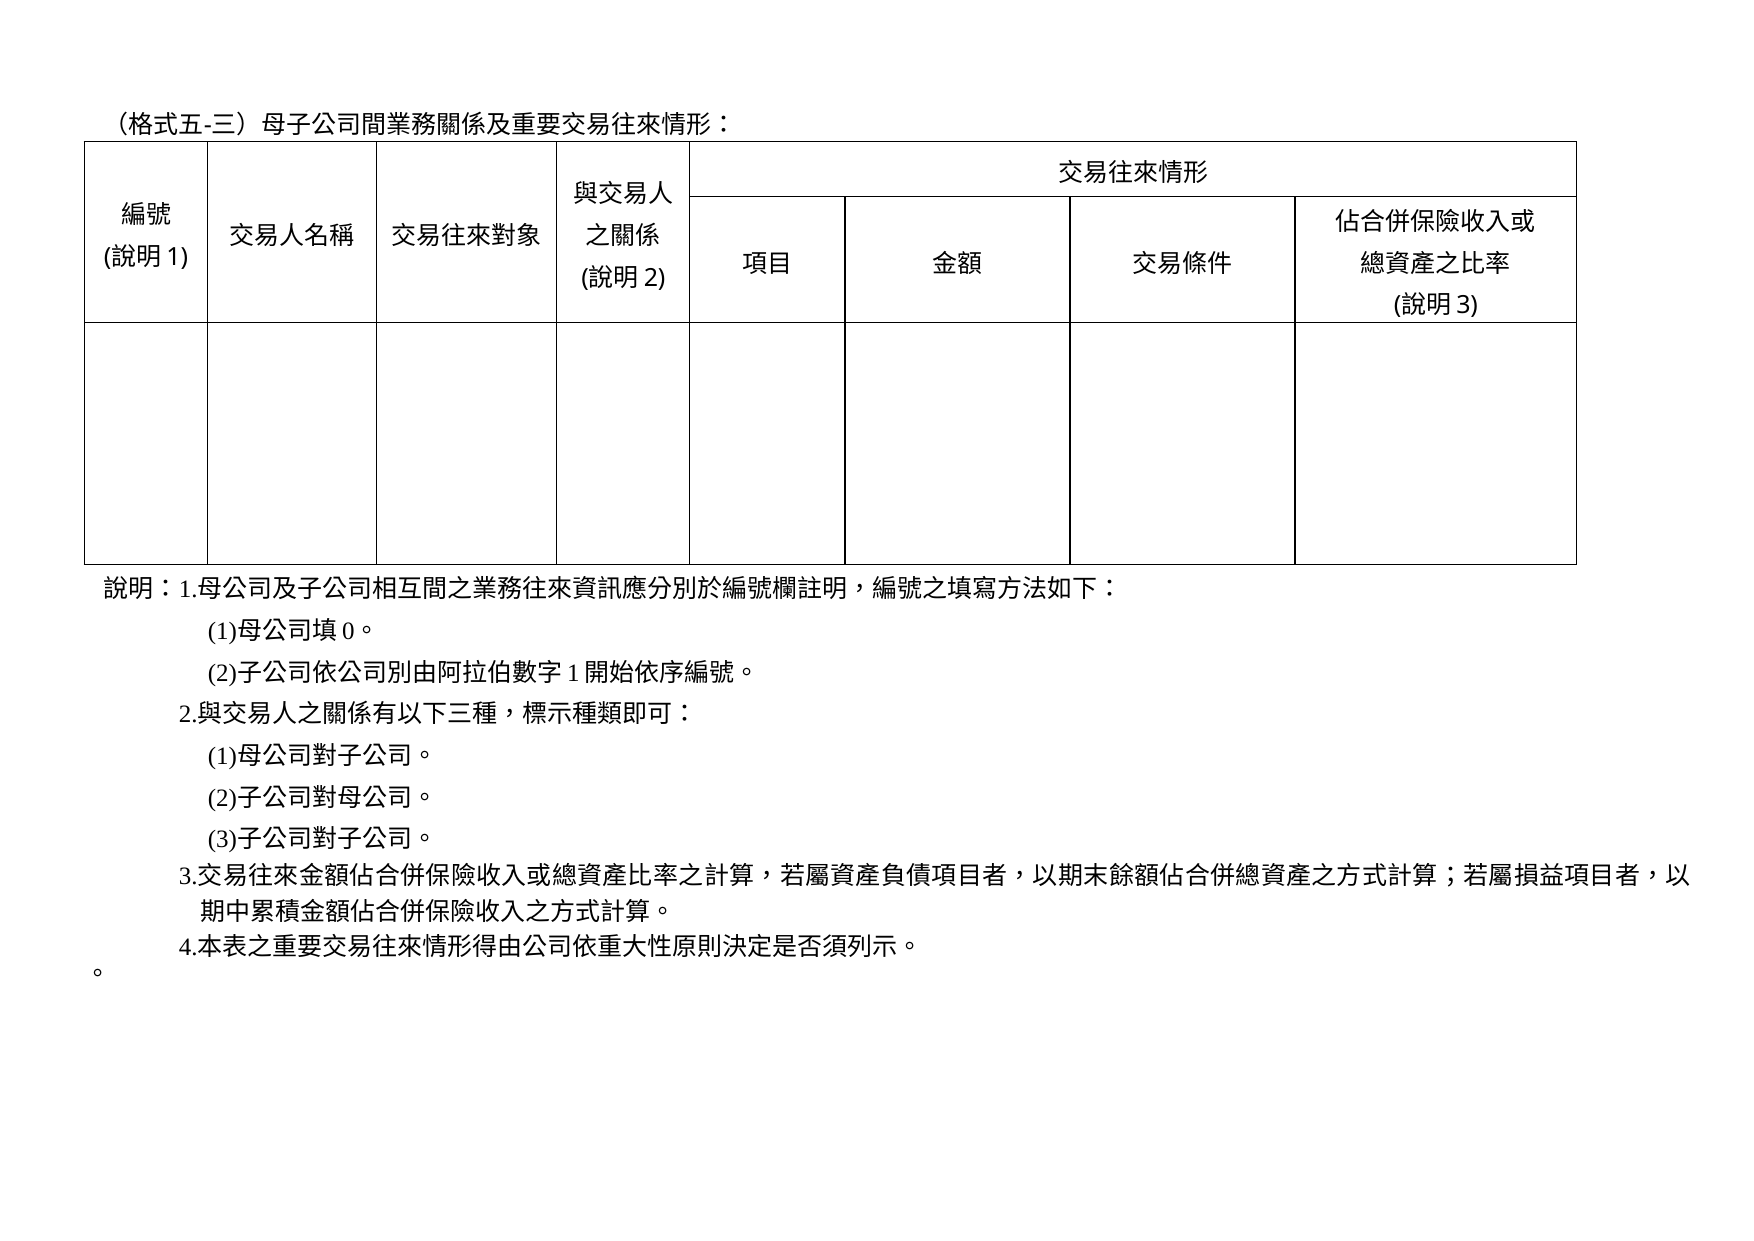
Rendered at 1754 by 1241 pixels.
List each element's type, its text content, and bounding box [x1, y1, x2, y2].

table_cell 佔合併保險收入或 總資產之比率 (說明3) [1296, 197, 1576, 322]
table_cell [1296, 323, 1576, 563]
table_cell 項目 [690, 197, 844, 322]
text (1)母公司填0。 [208, 606, 1695, 648]
table_cell 金額 [846, 197, 1069, 322]
text 說明：1.母公司及子公司相互間之業務往來資訊應分別於編號欄註明，編號之填寫方法如下： [103, 564, 1695, 606]
table_cell [690, 323, 844, 563]
table_header 與交易人之關係 (說明2) [557, 142, 689, 322]
table_cell [85, 323, 207, 563]
text 4.本表之重要交易往來情形得由公司依重大性原則決定是否須列示。 [178, 927, 1697, 962]
table_header 交易人名稱 [208, 142, 376, 322]
text （格式五-三）母子公司間業務關係及重要交易往來情形： [103, 105, 1695, 141]
table_cell [557, 323, 689, 563]
text 3.交易往來金額佔合併保險收入或總資產比率之計算，若屬資產負債項目者，以期末餘額佔合併總資產之方式計算；若屬損益項目者，以期中累積金額佔合併保險收入之方式計算。 [178, 856, 1697, 927]
table_cell [208, 323, 376, 563]
text (2)子公司依公司別由阿拉伯數字1開始依序編號。 [208, 648, 1695, 689]
text (1)母公司對子公司。 [208, 731, 1695, 773]
table_cell [377, 323, 556, 563]
table_header 交易往來對象 [377, 142, 556, 322]
text (3)子公司對子公司。 [208, 814, 1695, 856]
table_header 交易往來情形 [690, 142, 1576, 196]
table_cell [846, 323, 1069, 563]
text 。 [85, 962, 1695, 987]
text (2)子公司對母公司。 [208, 773, 1695, 814]
table_cell 交易條件 [1071, 197, 1294, 322]
text 2.與交易人之關係有以下三種，標示種類即可： [103, 689, 1695, 731]
table_header 編號 (說明1) [85, 142, 207, 322]
table_cell [1071, 323, 1294, 563]
